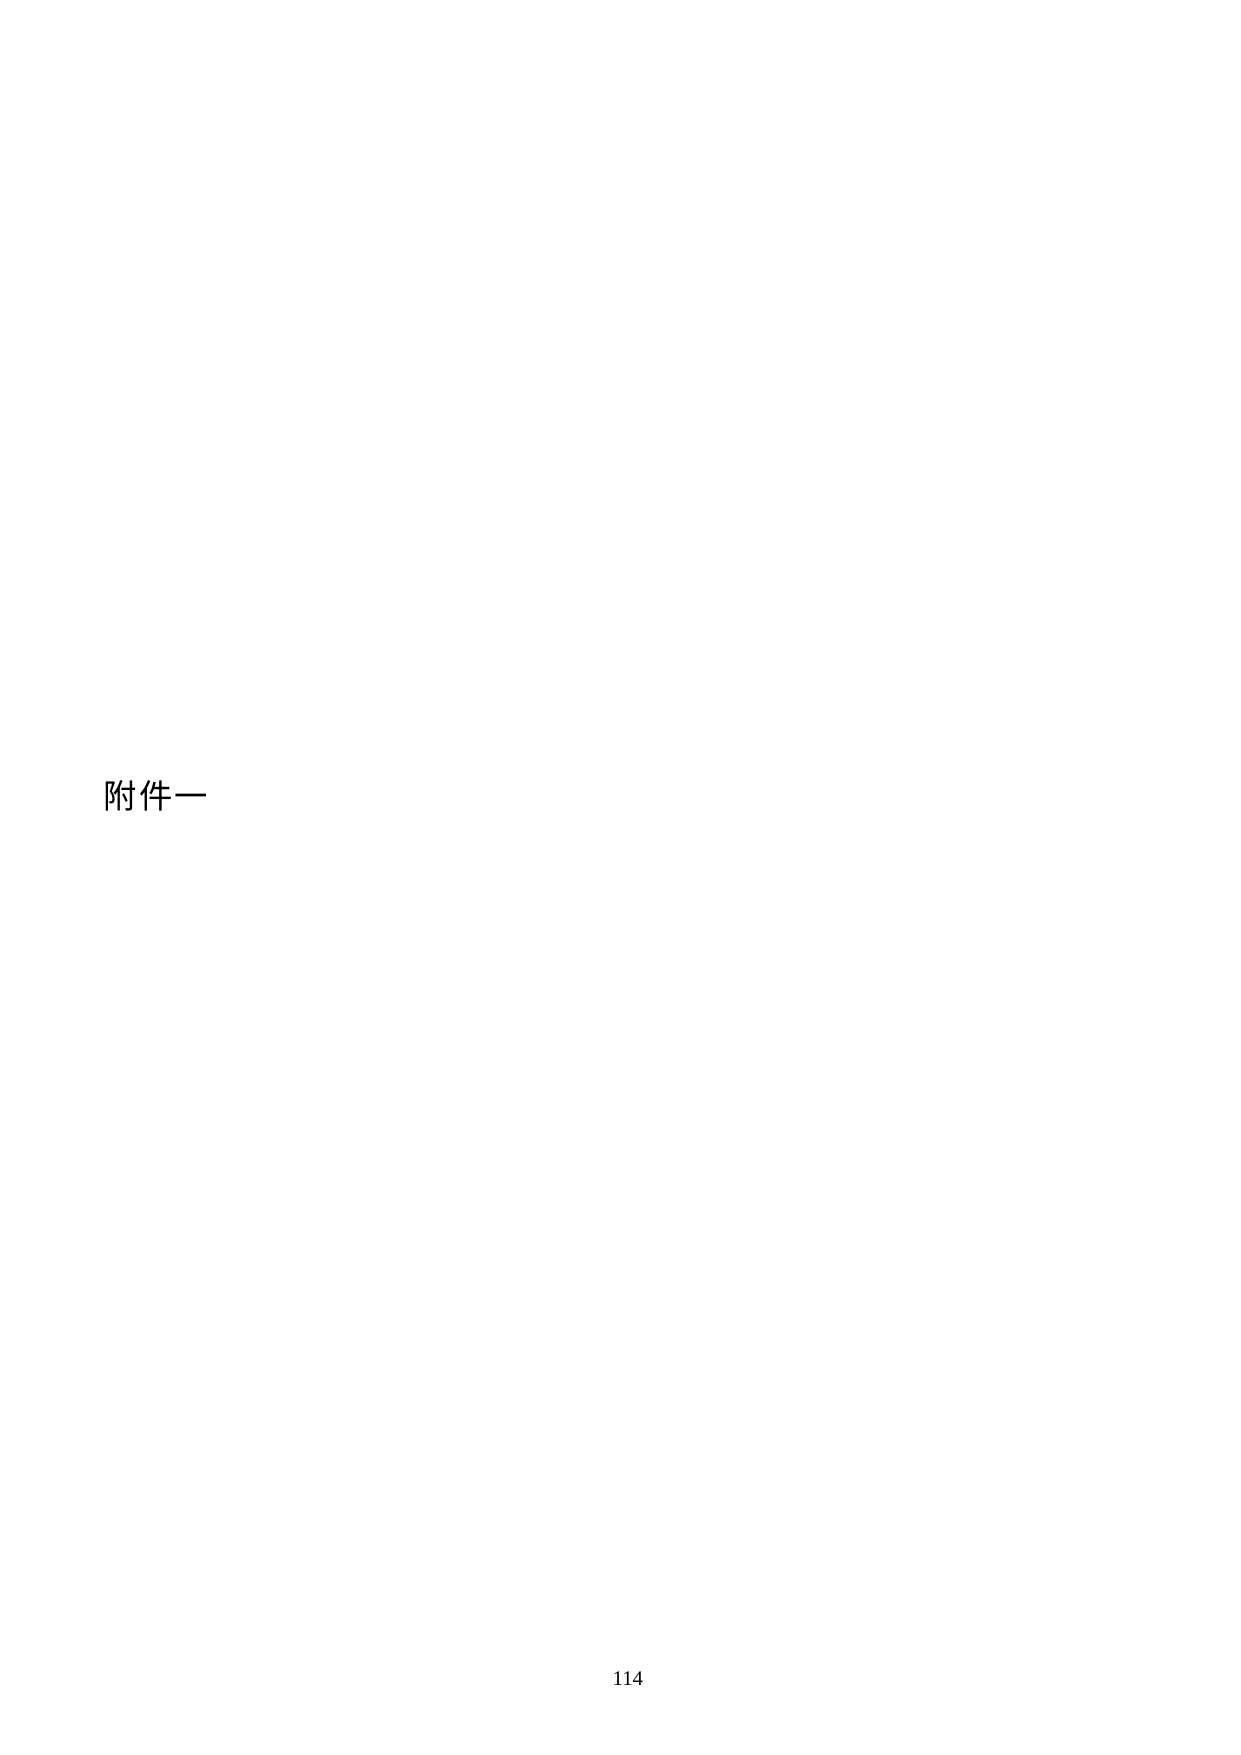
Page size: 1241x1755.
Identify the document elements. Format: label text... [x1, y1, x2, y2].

text 附件一 [103, 770, 1152, 818]
